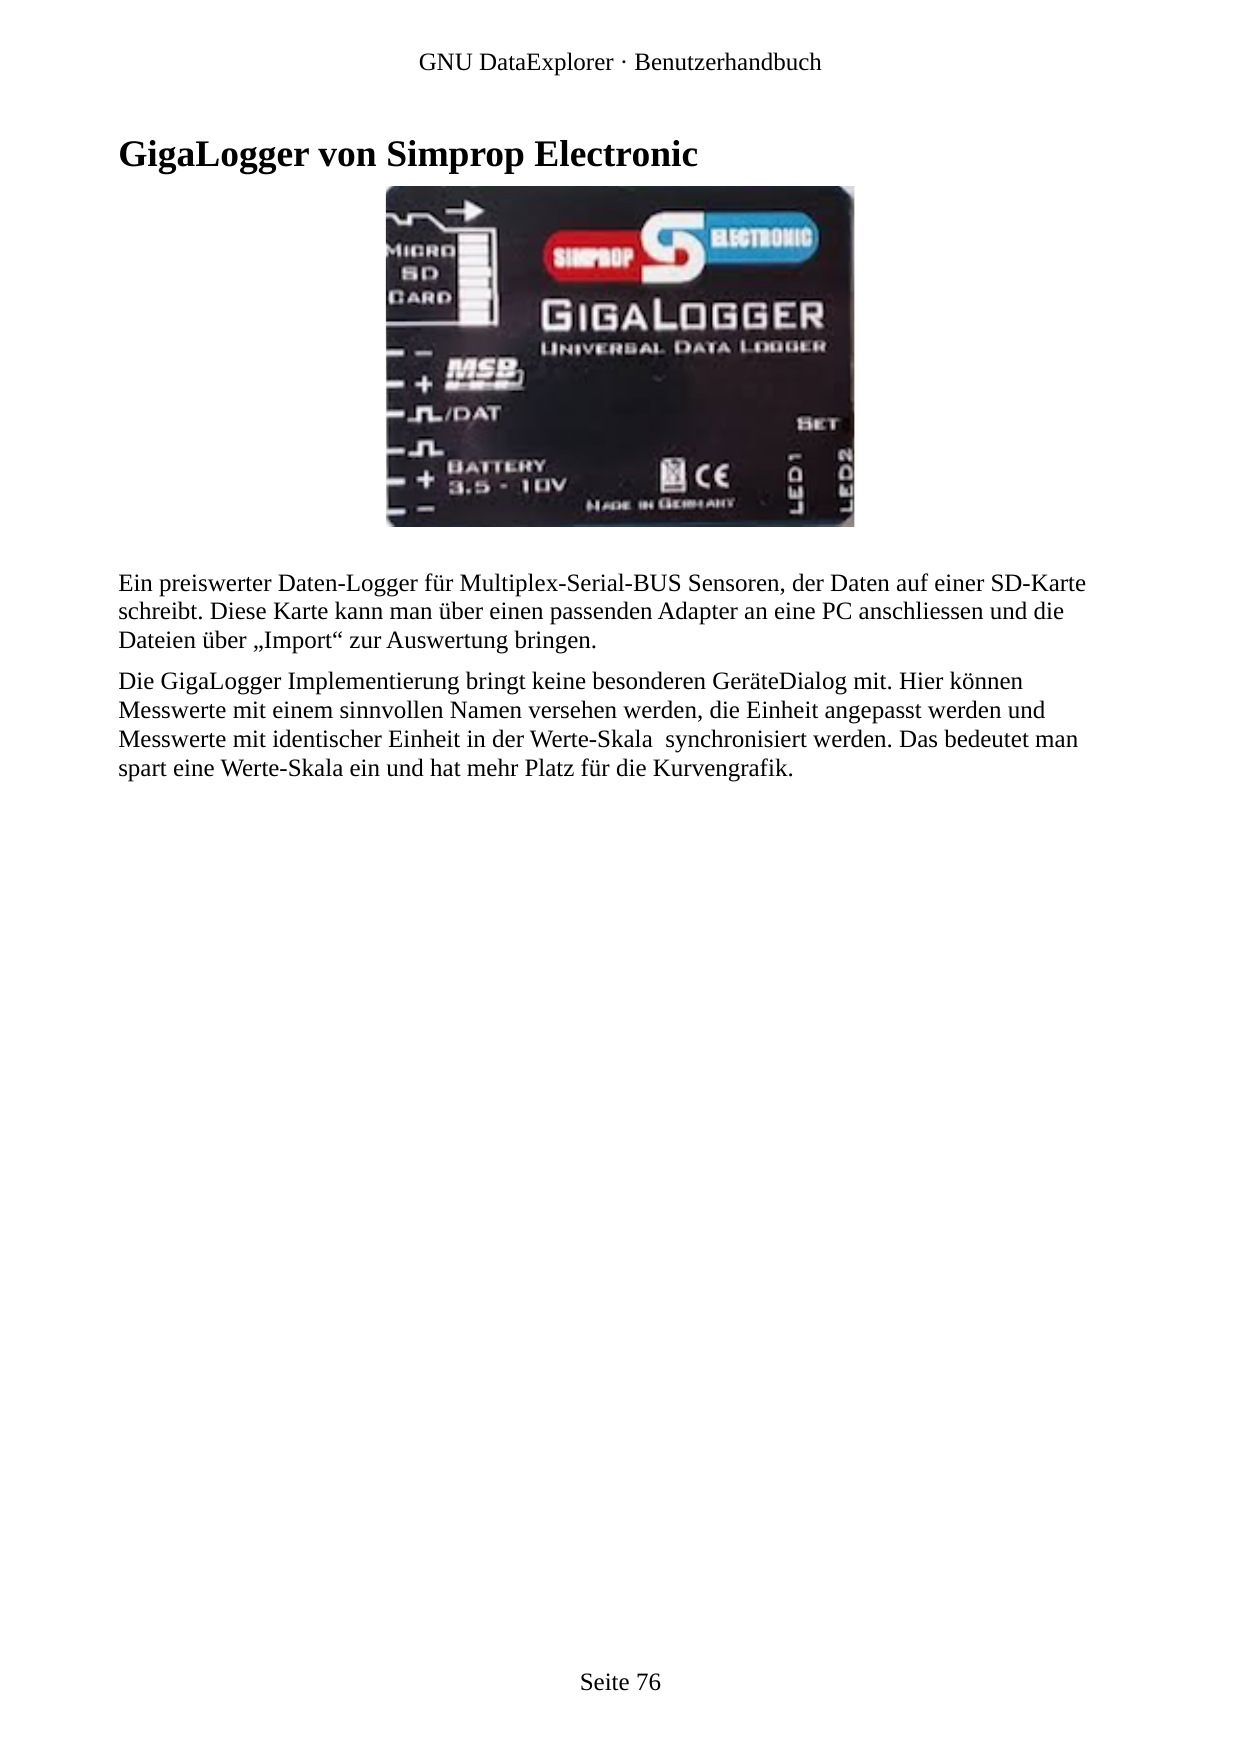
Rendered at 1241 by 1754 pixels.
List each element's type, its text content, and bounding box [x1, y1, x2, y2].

picture [385, 186, 855, 527]
text Ein preiswerter Daten-Logger für Multiplex-Serial-BUS Sensoren, der Daten auf einer SD-Karte schreibt. Diese Karte kann man über einen passenden Adapter an eine PC anschliessen und die Dateien über „Import“ zur Auswertung bringen. [118, 568, 1122, 654]
subtitle GigaLogger von Simprop Electronic [118, 131, 1122, 174]
text Die GigaLogger Implementierung bringt keine besonderen GeräteDialog mit. Hier können Messwerte mit einem sinnvollen Namen versehen werden, die Einheit angepasst werden und Messwerte mit identischer Einheit in der Werte-Skala synchronisiert werden. Das bedeutet man spart eine Werte-Skala ein und hat mehr Platz für die Kurvengrafik. [118, 666, 1122, 781]
